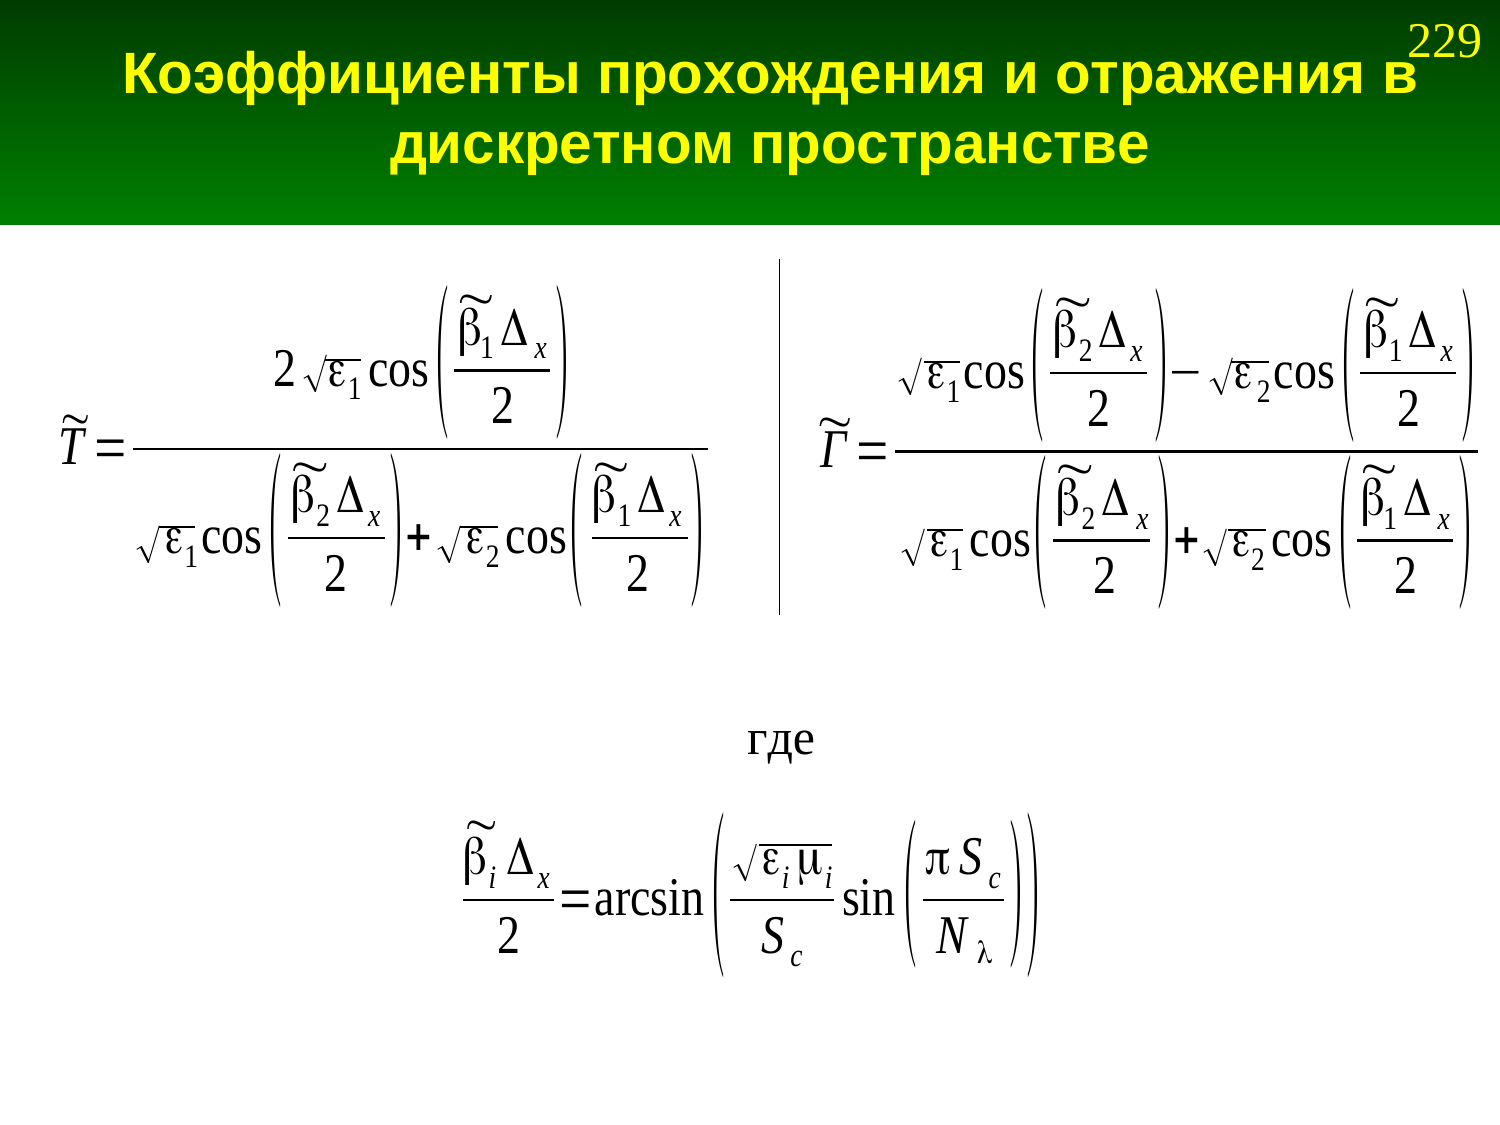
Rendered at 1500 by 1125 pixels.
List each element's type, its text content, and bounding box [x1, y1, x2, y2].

chart [46, 283, 721, 612]
text_box где [732, 696, 845, 832]
title Коэффициенты прохождения и отражения в дискретном пространстве [100, 7, 1441, 204]
chart [803, 286, 1491, 615]
chart [448, 809, 1052, 981]
